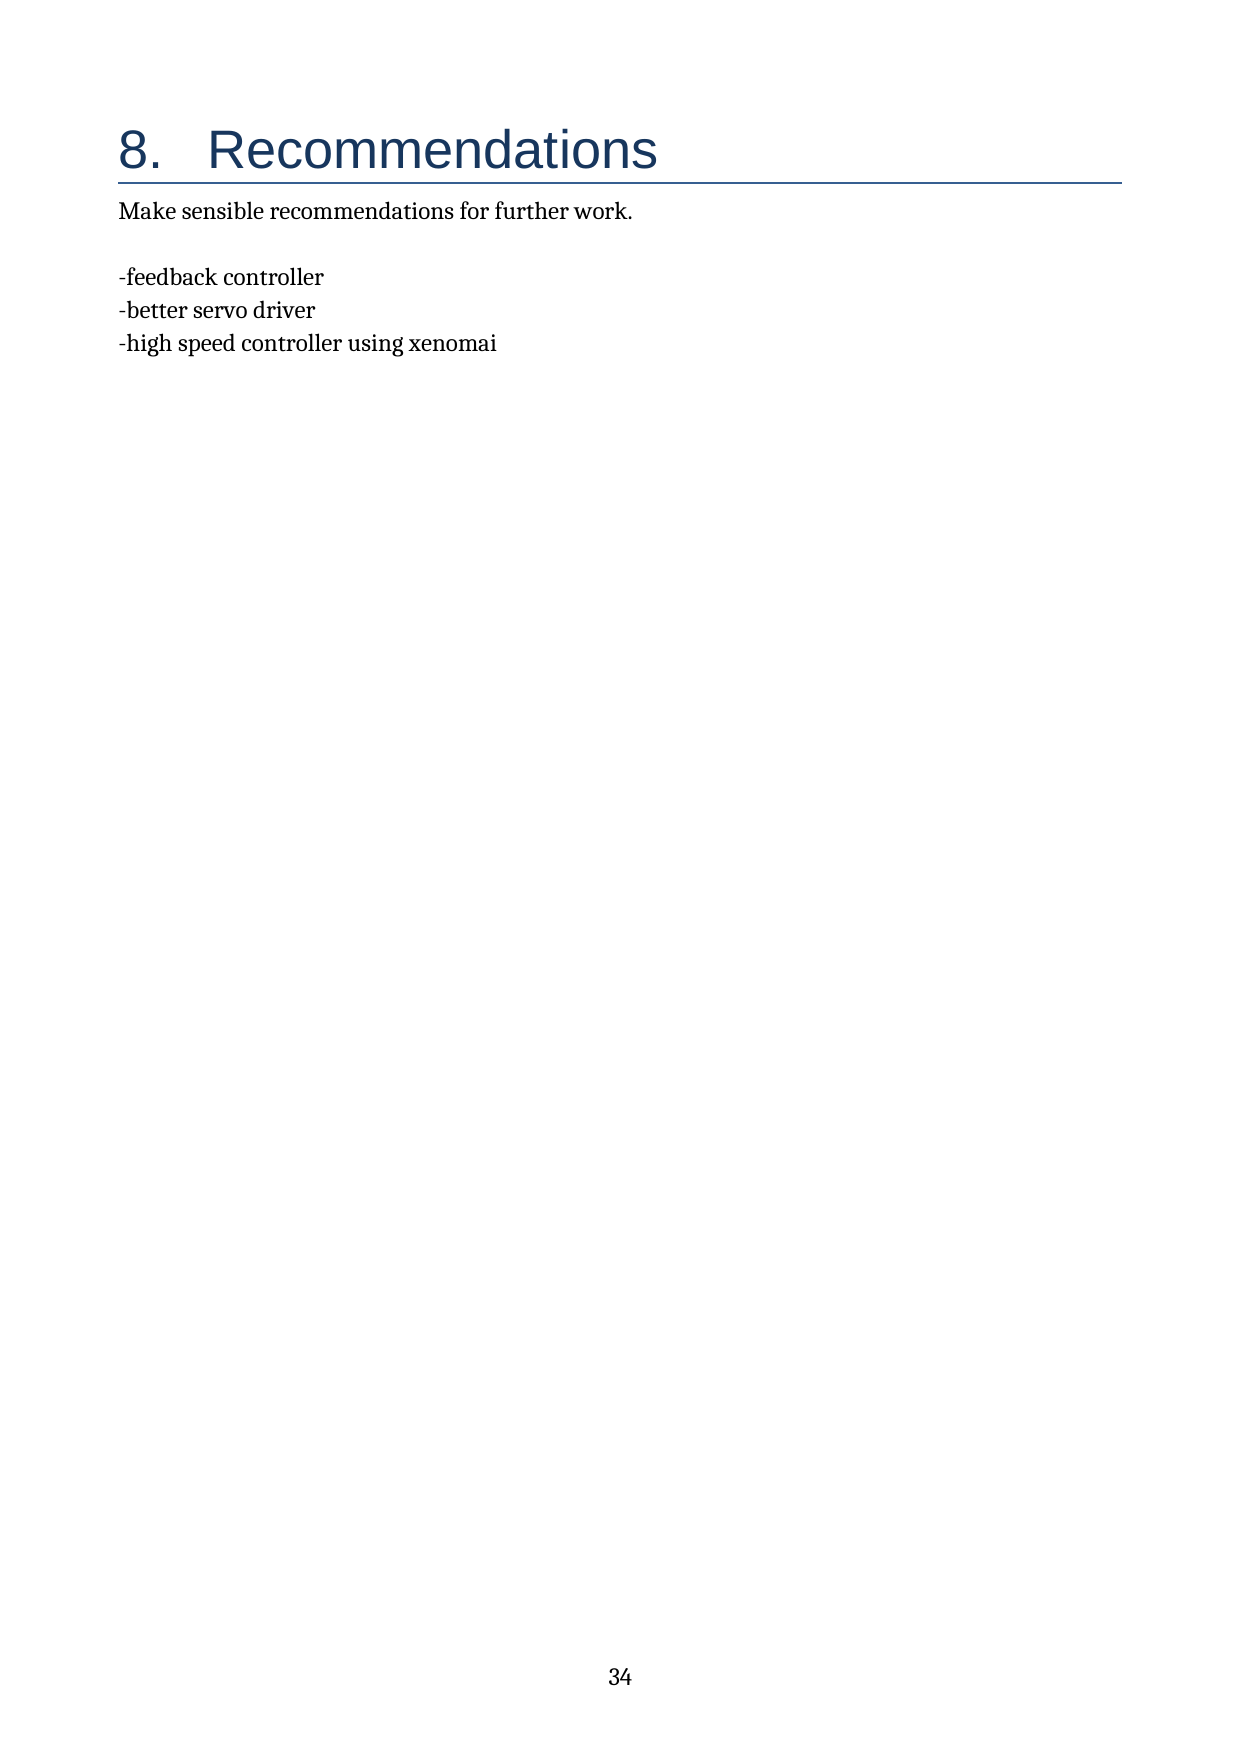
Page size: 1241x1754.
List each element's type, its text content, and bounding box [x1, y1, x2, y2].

text Make sensible recommendations for further work. [118, 197, 1122, 226]
text -feedback controller [118, 263, 1122, 292]
text -high speed controller using xenomai [118, 329, 1122, 358]
text -better servo driver [118, 296, 1122, 325]
subtitle Recommendations [118, 118, 1122, 182]
